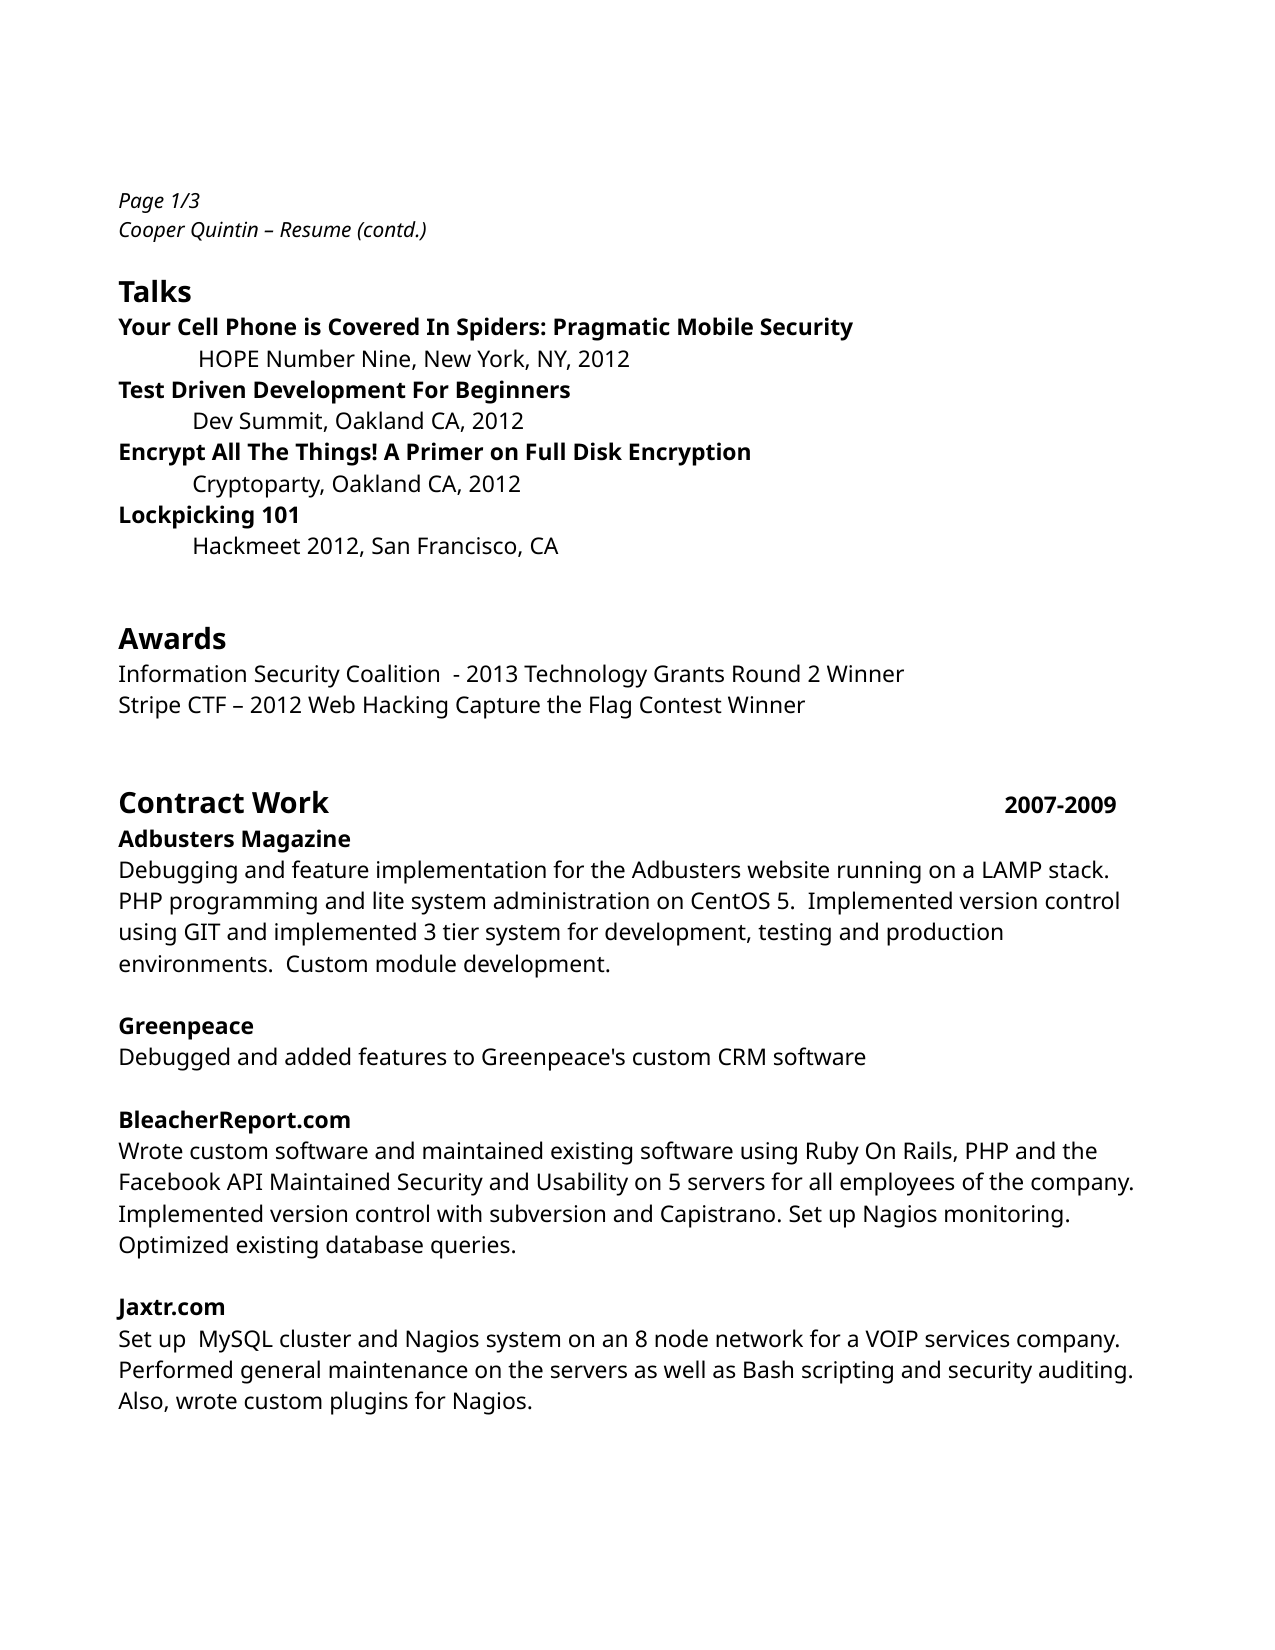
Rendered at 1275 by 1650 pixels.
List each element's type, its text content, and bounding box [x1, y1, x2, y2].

text Cryptoparty, Oakland CA, 2012 [118, 467, 1157, 499]
text Adbusters Magazine [118, 822, 1157, 854]
text Lockpicking 101 [118, 499, 1157, 530]
text Wrote custom software and maintained existing software using Ruby On Rails, PHP and the Facebook API Maintained Security and Usability on 5 servers for all employees of the company. Implemented version control with subversion and Capistrano. Set up Nagios monitoring. Optimized existing database queries. [118, 1135, 1157, 1260]
text Page 1/3 [118, 186, 1157, 215]
text Stripe CTF – 2012 Web Hacking Capture the Flag Contest Winner [118, 689, 1157, 720]
text Information Security Coalition - 2013 Technology Grants Round 2 Winner [118, 658, 1157, 689]
text Hackmeet 2012, San Francisco, CA [118, 530, 1157, 561]
text Cooper Quintin – Resume (contd.) [118, 215, 1157, 243]
text Set up MySQL cluster and Nagios system on an 8 node network for a VOIP services company. Performed general maintenance on the servers as well as Bash scripting and security auditing. Also, wrote custom plugins for Nagios. [118, 1322, 1157, 1416]
text Awards [118, 618, 1157, 658]
text Jaxtr.com [118, 1291, 1157, 1322]
text Debugged and added features to Greenpeace's custom CRM software [118, 1041, 1157, 1072]
text Encrypt All The Things! A Primer on Full Disk Encryption [118, 436, 1157, 467]
text Your Cell Phone is Covered In Spiders: Pragmatic Mobile Security [118, 311, 1157, 342]
text Debugging and feature implementation for the Adbusters website running on a LAMP stack. PHP programming and lite system administration on CentOS 5. Implemented version control using GIT and implemented 3 tier system for development, testing and production environments. Custom module development. [118, 854, 1157, 979]
text Dev Summit, Oakland CA, 2012 [118, 405, 1157, 436]
text HOPE Number Nine, New York, NY, 2012 [118, 342, 1157, 374]
text Contract Work 2007-2009 [118, 783, 1157, 822]
text Greenpeace [118, 1010, 1157, 1041]
text BleacherReport.com [118, 1104, 1157, 1135]
text Talks [118, 272, 1157, 311]
text Test Driven Development For Beginners [118, 374, 1157, 405]
